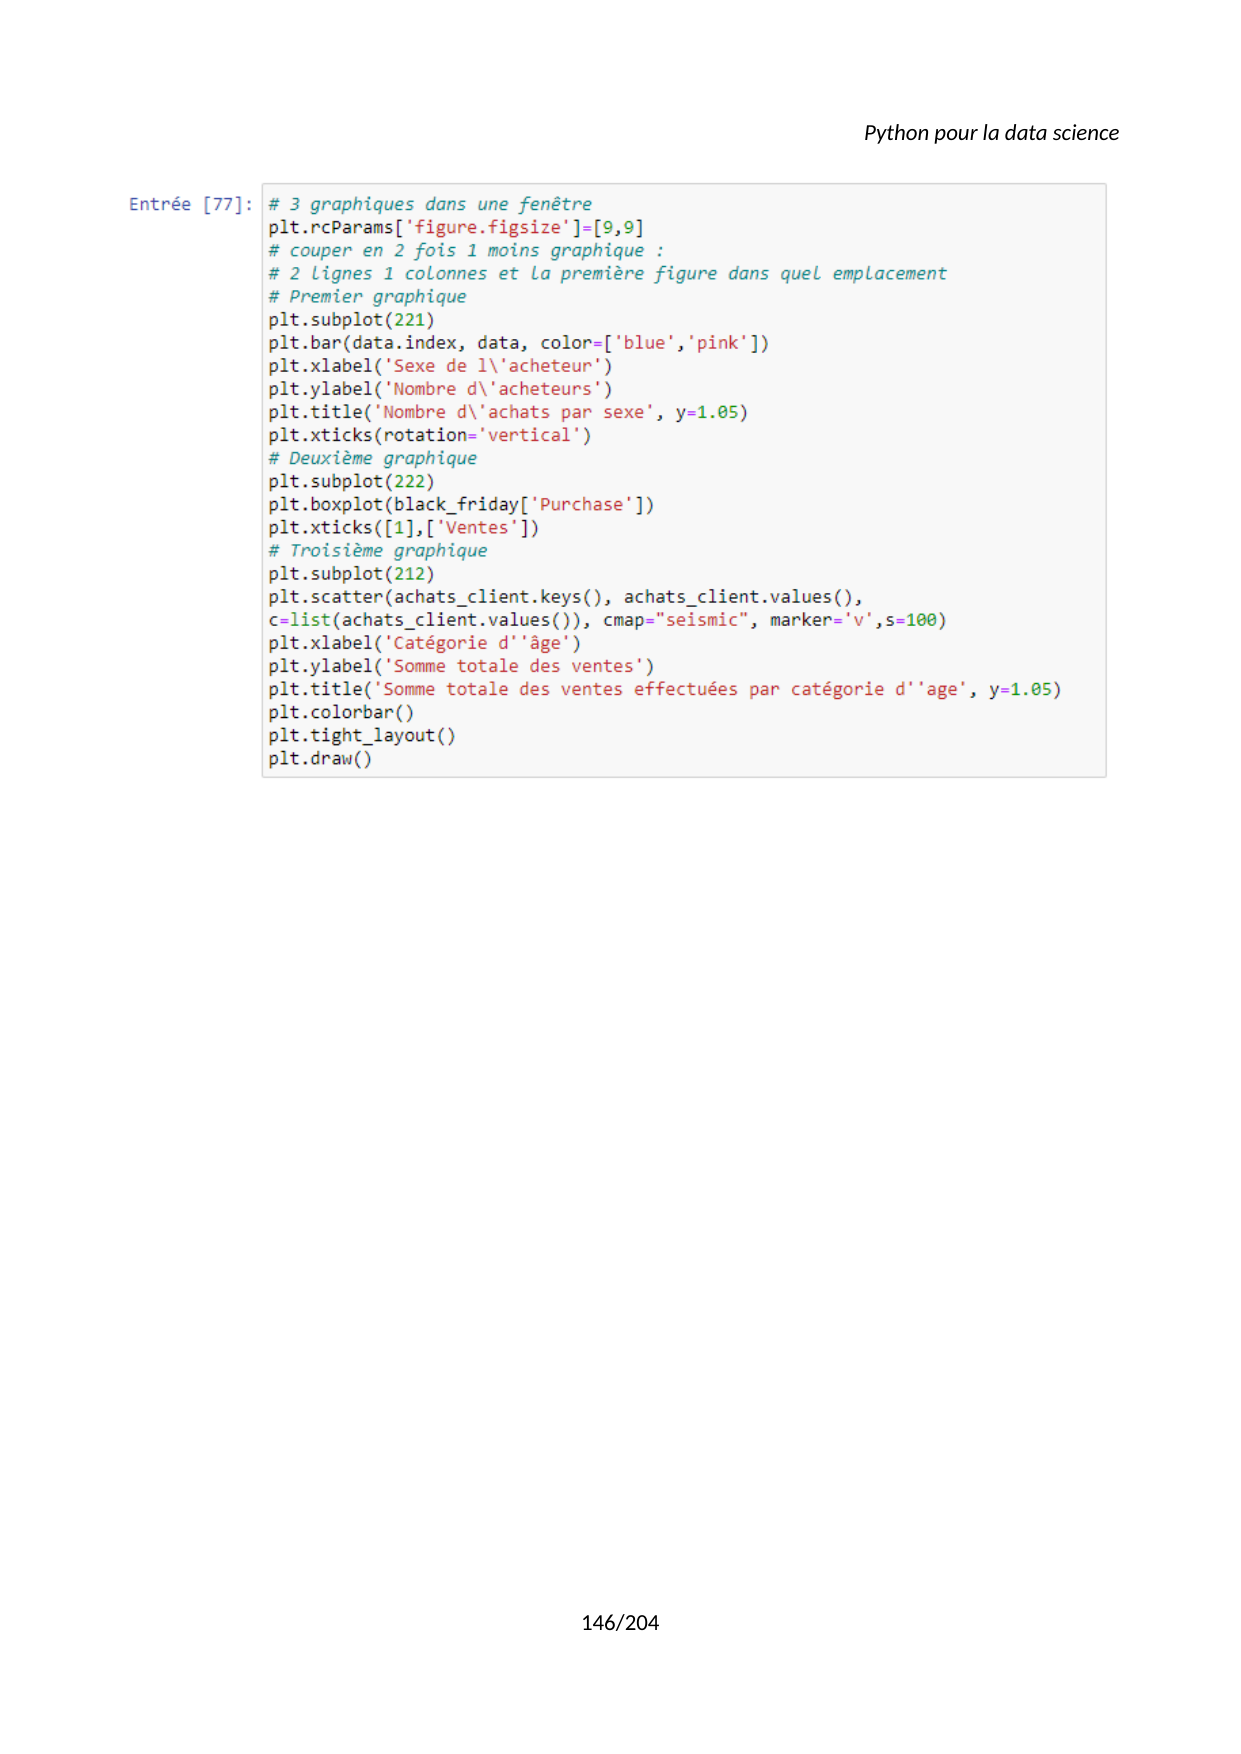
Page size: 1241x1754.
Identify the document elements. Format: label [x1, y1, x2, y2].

picture [118, 175, 1122, 789]
